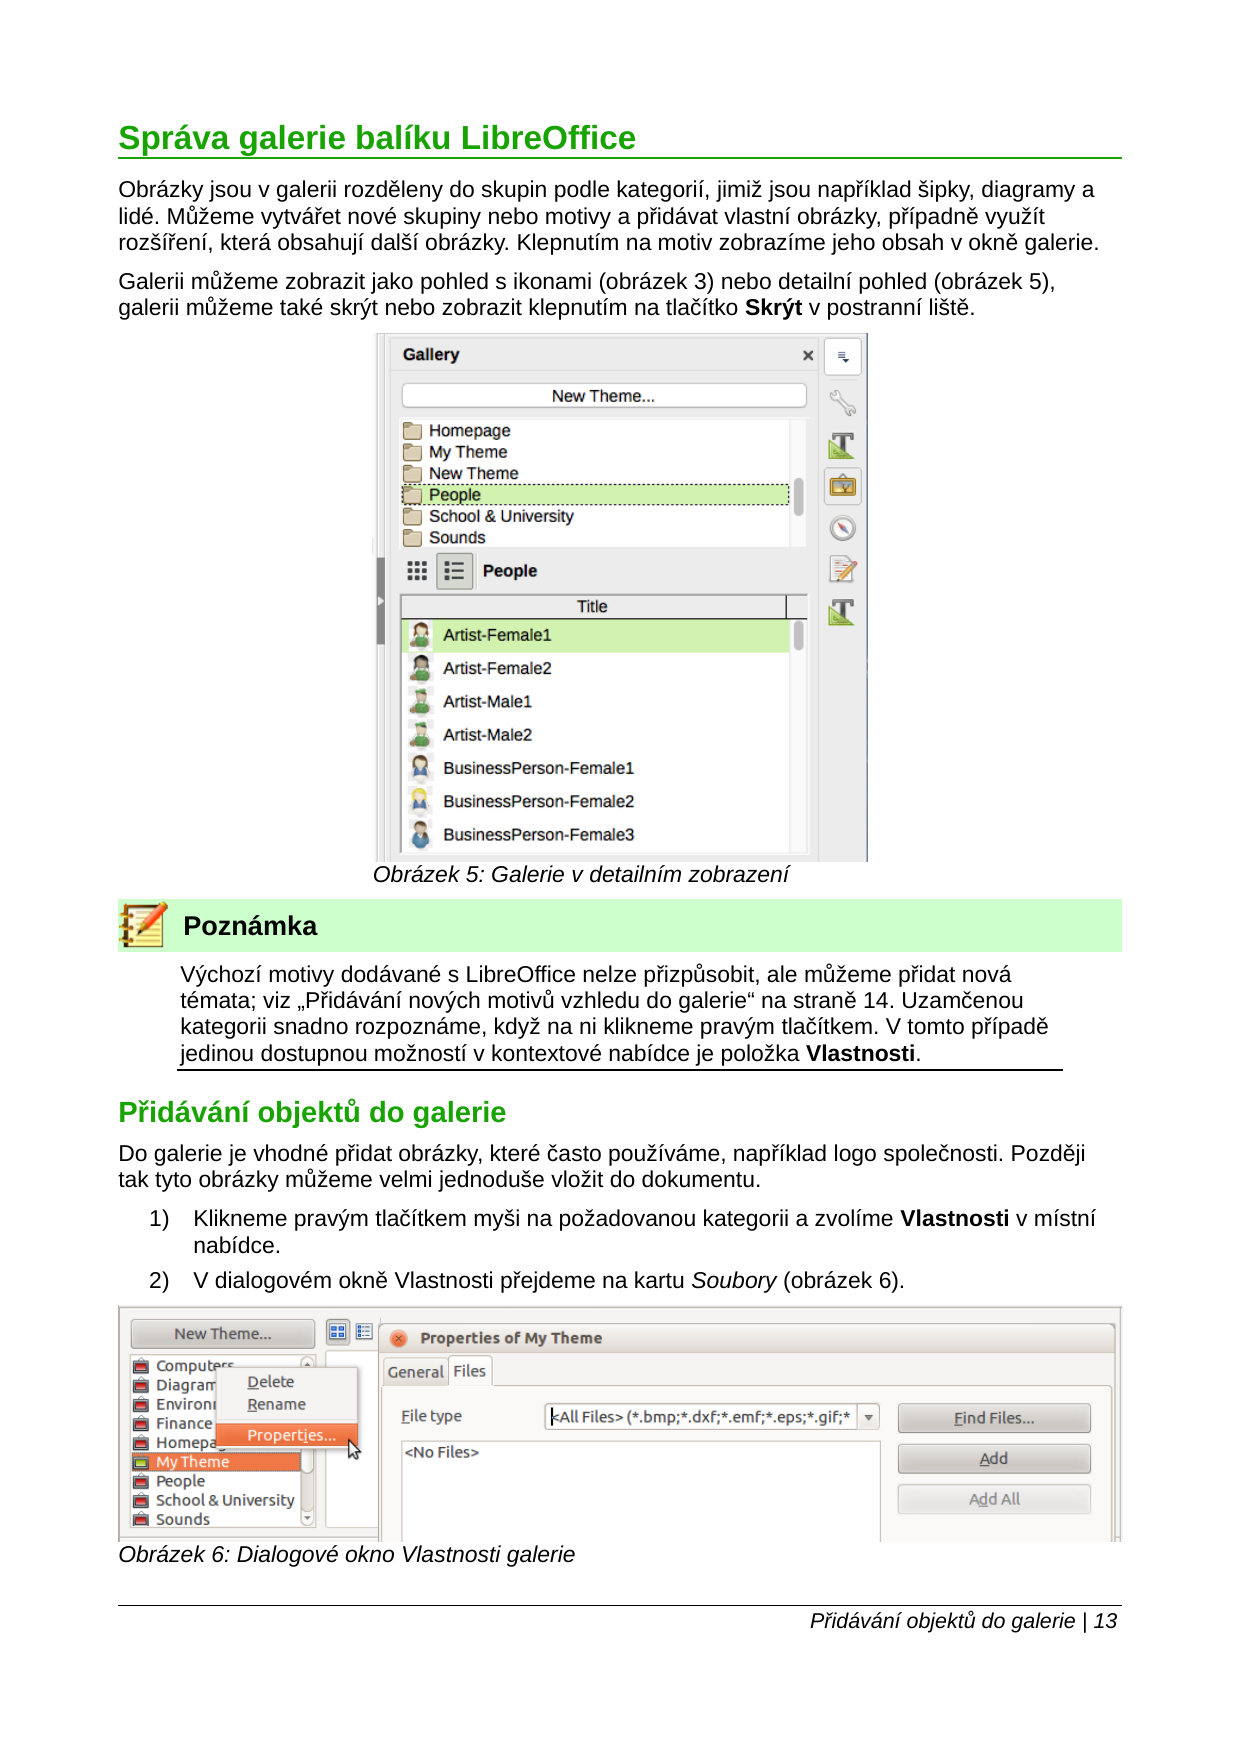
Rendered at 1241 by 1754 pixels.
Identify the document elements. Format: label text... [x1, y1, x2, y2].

subtitle Poznámka [118, 907, 1122, 947]
text Galerii můžeme zobrazit jako pohled s ikonami (obrázek 3) nebo detailní pohled (obrázek 5), galerii můžeme také skrýt nebo zobrazit klepnutím na tlačítko Skrýt v postranní liště. [118, 268, 1122, 321]
list V dialogovém okně Vlastnosti přejdeme na kartu Soubory (obrázek 6). [169, 1267, 1122, 1293]
picture [372, 333, 868, 862]
text Obrázek 5: Galerie v detailním zobrazení [373, 862, 868, 887]
picture [119, 900, 170, 951]
subtitle Správa galerie balíku LibreOffice [118, 118, 1122, 157]
list Klikneme pravým tlačítkem myši na požadovanou kategorii a zvolíme Vlastnosti v místní nabídce. [169, 1205, 1122, 1258]
picture [118, 1305, 1123, 1542]
text Do galerie je vhodné přidat obrázky, které často používáme, například logo společnosti. Později tak tyto obrázky můžeme velmi jednoduše vložit do dokumentu. [118, 1140, 1122, 1193]
text Výchozí motivy dodávané s LibreOffice nelze přizpůsobit, ale můžeme přidat nová témata; viz „Přidání nového tématu do galerie“ na straně 14. Uzamčenou kategorii snadno rozpoznáme, když na ni klikneme pravým tlačítkem. V tomto případě jedinou dostupnou možností v kontextové nabídce je položka Vlastnosti. [177, 957, 1063, 1069]
subtitle Přidávání objektů do galerie [118, 1095, 1122, 1128]
text Obrázky jsou v galerii rozděleny do skupin podle kategorií, jimiž jsou například šipky, diagramy a lidé. Můžeme vytvářet nové skupiny nebo motivy a přidávat vlastní obrázky, případně využít rozšíření, která obsahují další obrázky. Klepnutím na motiv zobrazíme jeho obsah v okně galerie. [118, 176, 1122, 255]
text Obrázek 6: Dialogové okno Vlastnosti galerie [118, 1542, 1122, 1568]
